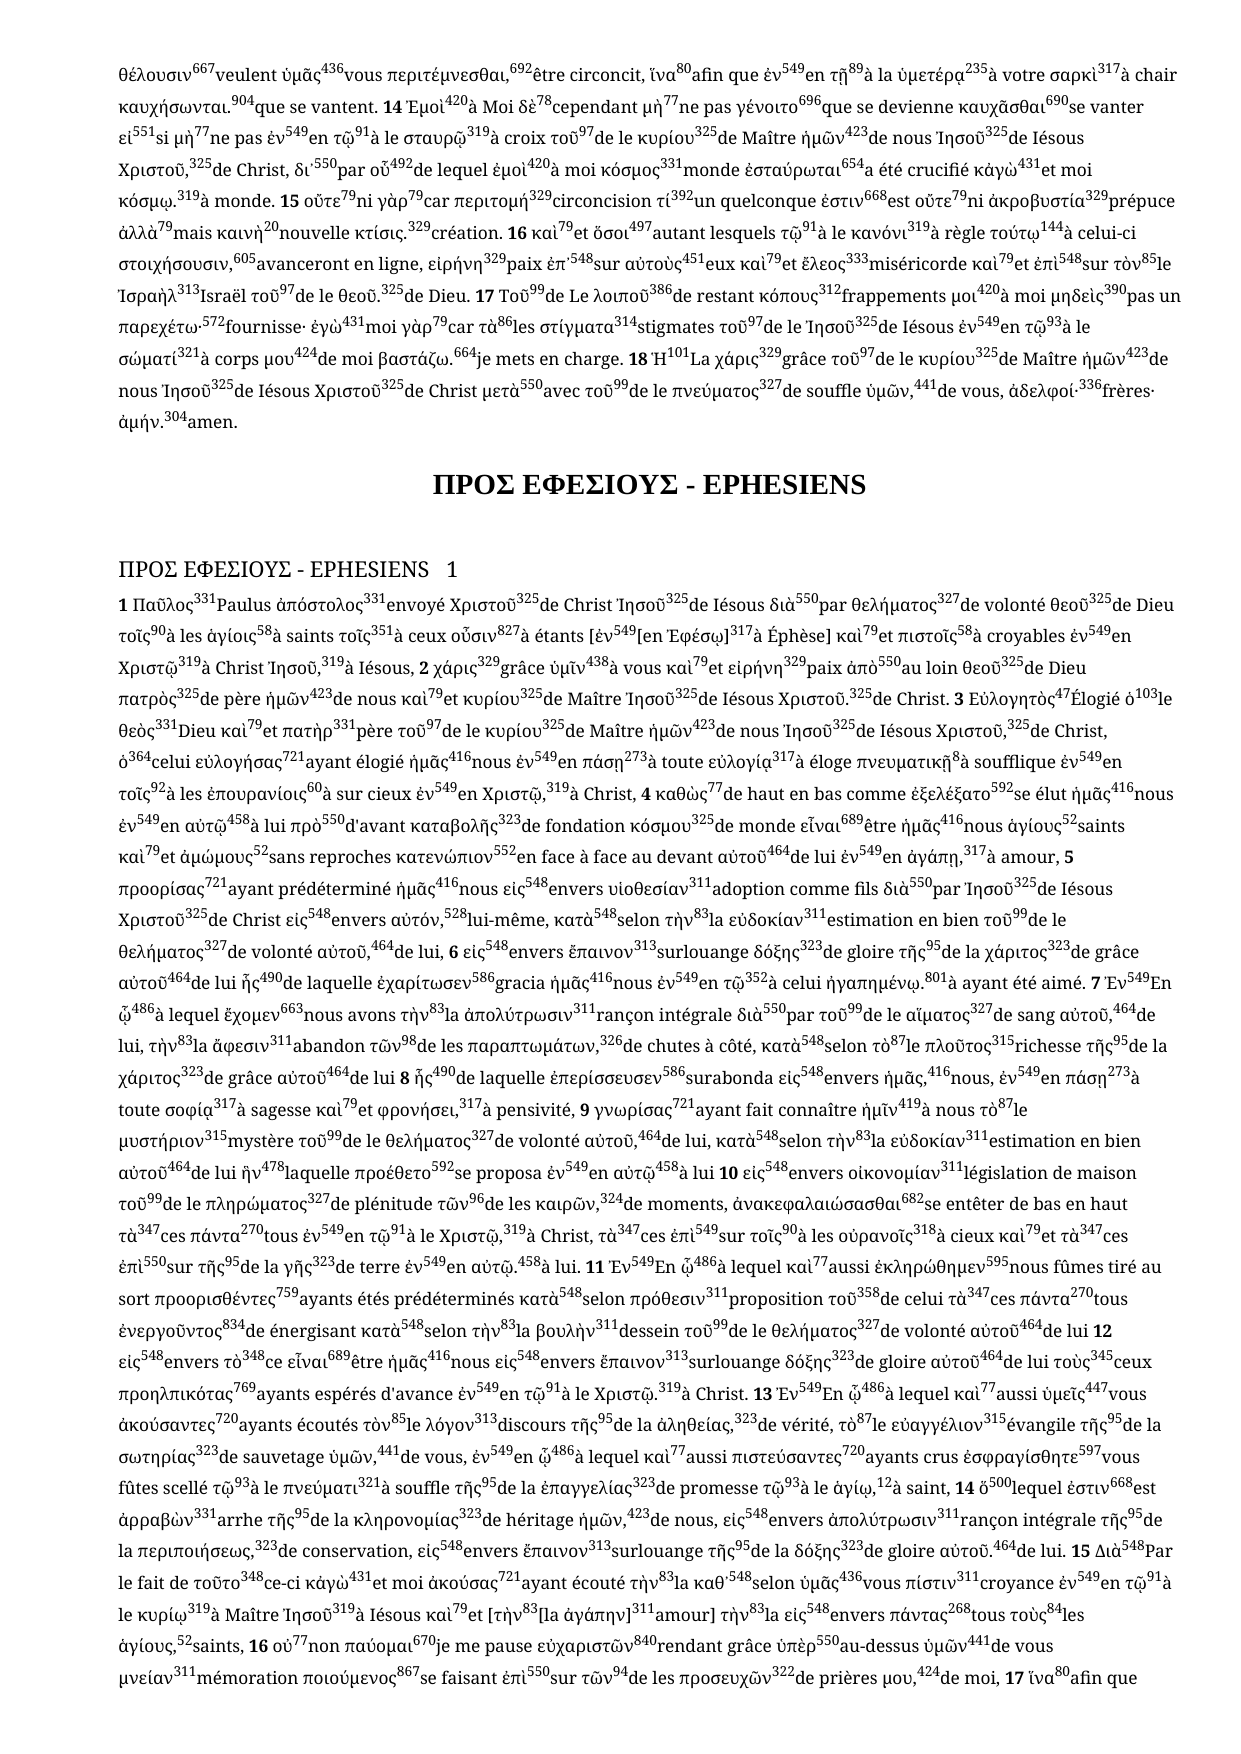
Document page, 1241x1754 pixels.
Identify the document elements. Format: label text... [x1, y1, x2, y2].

text ΠΡΟΣ ΕΦΕΣΙΟΥΣ - EPHESIENS 1 [118, 554, 1181, 584]
text 1 Παῦλος331Paulus ἀπόστολος331envoyé Χριστοῦ325de Christ Ἰησοῦ325de Iésous διὰ550par θελήματος327de volonté θεοῦ325de Dieu τοῖς90à les ἁγίοις58à saints τοῖς351à ceux οὖσιν827à étants [ἐν549[en Ἐφέσῳ]317à Éphèse] καὶ79et πιστοῖς58à croyables ἐν549en Χριστῷ319à Christ Ἰησοῦ,319à Iésous, 2 χάρις329grâce ὑμῖν438à vous καὶ79et εἰρήνη329paix ἀπὸ550au loin θεοῦ325de Dieu πατρὸς325de père ἡμῶν423de nous καὶ79et κυρίου325de Maître Ἰησοῦ325de Iésous Χριστοῦ.325de Christ. 3 Εὐλογητὸς47Élogié ὁ103le θεὸς331Dieu καὶ79et πατὴρ331père τοῦ97de le κυρίου325de Maître ἡμῶν423de nous Ἰησοῦ325de Iésous Χριστοῦ,325de Christ, ὁ364celui εὐλογήσας721ayant élogié ἡμᾶς416nous ἐν549en πάσῃ273à toute εὐλογίᾳ317à éloge πνευματικῇ8à soufflique ἐν549en τοῖς92à les ἐπουρανίοις60à sur cieux ἐν549en Χριστῷ,319à Christ, 4 καθὼς77de haut en bas comme ἐξελέξατο592se élut ἡμᾶς416nous ἐν549en αὐτῷ458à lui πρὸ550d'avant καταβολῆς323de fondation κόσμου325de monde εἶναι689être ἡμᾶς416nous ἁγίους52saints καὶ79et ἀμώμους52sans reproches κατενώπιον552en face à face au devant αὐτοῦ464de lui ἐν549en ἀγάπῃ,317à amour, 5 προορίσας721ayant prédéterminé ἡμᾶς416nous εἰς548envers υἱοθεσίαν311adoption comme fils διὰ550par Ἰησοῦ325de Iésous Χριστοῦ325de Christ εἰς548envers αὐτόν,528lui-même, κατὰ548selon τὴν83la εὐδοκίαν311estimation en bien τοῦ99de le θελήματος327de volonté αὐτοῦ,464de lui, 6 εἰς548envers ἔπαινον313surlouange δόξης323de gloire τῆς95de la χάριτος323de grâce αὐτοῦ464de lui ἧς490de laquelle ἐχαρίτωσεν586gracia ἡμᾶς416nous ἐν549en τῷ352à celui ἠγαπημένῳ.801à ayant été aimé. 7 Ἐν549En ᾧ486à lequel ἔχομεν663nous avons τὴν83la ἀπολύτρωσιν311rançon intégrale διὰ550par τοῦ99de le αἵματος327de sang αὐτοῦ,464de lui, τὴν83la ἄφεσιν311abandon τῶν98de les παραπτωμάτων,326de chutes à côté, κατὰ548selon τὸ87le πλοῦτος315richesse τῆς95de la χάριτος323de grâce αὐτοῦ464de lui 8 ἧς490de laquelle ἐπερίσσευσεν586surabonda εἰς548envers ἡμᾶς,416nous, ἐν549en πάσῃ273à toute σοφίᾳ317à sagesse καὶ79et φρονήσει,317à pensivité, 9 γνωρίσας721ayant fait connaître ἡμῖν419à nous τὸ87le μυστήριον315mystère τοῦ99de le θελήματος327de volonté αὐτοῦ,464de lui, κατὰ548selon τὴν83la εὐδοκίαν311estimation en bien αὐτοῦ464de lui ἣν478laquelle προέθετο592se proposa ἐν549en αὐτῷ458à lui 10 εἰς548envers οἰκονομίαν311législation de maison τοῦ99de le πληρώματος327de plénitude τῶν96de les καιρῶν,324de moments, ἀνακεφαλαιώσασθαι682se entêter de bas en haut τὰ347ces πάντα270tous ἐν549en τῷ91à le Χριστῷ,319à Christ, τὰ347ces ἐπὶ549sur τοῖς90à les οὐρανοῖς318à cieux καὶ79et τὰ347ces ἐπὶ550sur τῆς95de la γῆς323de terre ἐν549en αὐτῷ.458à lui. 11 Ἐν549En ᾧ486à lequel καὶ77aussi ἐκληρώθημεν595nous fûmes tiré au sort προορισθέντες759ayants étés prédéterminés κατὰ548selon πρόθεσιν311proposition τοῦ358de celui τὰ347ces πάντα270tous ἐνεργοῦντος834de énergisant κατὰ548selon τὴν83la βουλὴν311dessein τοῦ99de le θελήματος327de volonté αὐτοῦ464de lui 12 εἰς548envers τὸ348ce εἶναι689être ἡμᾶς416nous εἰς548envers ἔπαινον313surlouange δόξης323de gloire αὐτοῦ464de lui τοὺς345ceux προηλπικότας769ayants espérés d'avance ἐν549en τῷ91à le Χριστῷ.319à Christ. 13 Ἐν549En ᾧ486à lequel καὶ77aussi ὑμεῖς447vous ἀκούσαντες720ayants écoutés τὸν85le λόγον313discours τῆς95de la ἀληθείας,323de vérité, τὸ87le εὐαγγέλιον315évangile τῆς95de la σωτηρίας323de sauvetage ὑμῶν,441de vous, ἐν549en ᾧ486à lequel καὶ77aussi πιστεύσαντες720ayants crus ἐσφραγίσθητε597vous fûtes scellé τῷ93à le πνεύματι321à souffle τῆς95de la ἐπαγγελίας323de promesse τῷ93à le ἁγίῳ,12à saint, 14 ὅ500lequel ἐστιν668est ἀρραβὼν331arrhe τῆς95de la κληρονομίας323de héritage ἡμῶν,423de nous, εἰς548envers ἀπολύτρωσιν311rançon intégrale τῆς95de la περιποιήσεως,323de conservation, εἰς548envers ἔπαινον313surlouange τῆς95de la δόξης323de gloire αὐτοῦ.464de lui. 15 Διὰ548Par le fait de τοῦτο348ce-ci κἀγὼ431et moi ἀκούσας721ayant écouté τὴν83la καθ᾽548selon ὑμᾶς436vous πίστιν311croyance ἐν549en τῷ91à le κυρίῳ319à Maître Ἰησοῦ319à Iésous καὶ79et [τὴν83[la ἀγάπην]311amour] τὴν83la εἰς548envers πάντας268tous τοὺς84les ἁγίους,52saints, 16 οὐ77non παύομαι670je me pause εὐχαριστῶν840rendant grâce ὑπὲρ550au-dessus ὑμῶν441de vous μνείαν311mémoration ποιούμενος867se faisant ἐπὶ550sur τῶν94de les προσευχῶν322de prières μου,424de moi, 17 ἵνα80afin que ὁ103le θεὸς331Dieu τοῦ97de le κυρίου325de Maître ἡμῶν423de nous Ἰησοῦ325de Iésous Χριστοῦ,325de Christ, ὁ103le πατὴρ331père τῆς95de la δόξης,323de gloire, δώῃ899que donne ὑμῖν438à vous πνεῦμα315souffle σοφίας323de sagesse καὶ79et ἀποκαλύψεως323de découverte ἐν549en ἐπιγνώσει317à reconnaissance αὐτοῦ,464de lui, 18 πεφωτισμένους795ayants étés illuminés τοὺς84les ὀφθαλμοὺς312yeux τῆς95de la καρδίας323de coeur [ὑμῶν]441[de vous] εἰς548envers τὸ348ce εἰδέναι686avoir su ὑμᾶς436vous τίς408quelle ἐστιν668est ἡ101la ἐλπὶς329espérance τῆς95de la κλήσεως323de appellation αὐτοῦ,464de lui, τίς410quel ὁ103le πλοῦτος331richesse τῆς95de la δόξης323de gloire τῆς95de la κληρονομίας323de héritage αὐτοῦ464de lui ἐν549en τοῖς90à les ἁγίοις,58à saints, 19 καὶ79et τί412quel τὸ105le ὑπερβάλλον842hyperbolisant μέγεθος333grandeur τῆς95de la δυνάμεως323de puissance αὐτοῦ464de lui εἰς548envers ἡμᾶς416nous τοὺς345ceux πιστεύοντας821croyants κατὰ548selon τὴν83la ἐνέργειαν311énergie τοῦ99de le κράτους327de force τῆς95de la ἰσχύος323de ténacité αὐτοῦ.464de lui. 20 Ἣν478Laquelle ἐνήργηκεν642a énergisé ἐν549en τῷ91à le Χριστῷ319à Christ ἐγείρας721ayant éveillé αὐτὸν452lui ἐκ550hors νεκρῶν64de morts καὶ79et καθίσας721ayant assis ἐν549en δεξιᾷ57à droite αὐτοῦ464de lui ἐν549en τοῖς92à les ἐπουρανίοις60à sur cieux 21 ὑπεράνω552au-dessus du haut πάσης279de toute ἀρχῆς323de origine καὶ79et ἐξουσίας323de autorité καὶ79et δυνάμεως323de puissance καὶ79et κυριότητος323de maîtrise καὶ79et παντὸς283de tout ὀνόματος327de nom ὀνομαζομένου,887de étant nommé, οὐ77non μόνον77seulement ἐν549en τῷ91à le αἰῶνι319à ère τούτῳ144à celui-ci ἀλλὰ79mais καὶ77aussi ἐν549en τῷ352à celui μέλλοντι·828à imminant· 22 καὶ79et πάντα374tous ὑπέταξεν586subordonna ὑπὸ548sous τοὺς84les πόδας312pieds αὐτοῦ464de lui καὶ79et αὐτὸν452lui ἔδωκεν586donna κεφαλὴν311tête ὑπὲρ548au-dessus πάντα374tous τῇ89à la ἐκκλησίᾳ,317à église, 23 ἥτις496laquelle une quelconque ἐστὶν668est τὸ105le σῶμα333corps αὐτοῦ,464de lui, τὸ105le πλήρωμα333plénitude τοῦ358de celui τὰ347ces πάντα270tous ἐν549en πᾶσιν379à tous πληρουμένου.861de se faisant plénitude. [118, 589, 1181, 1689]
text 1 Ἀδελφοί,336Frères, ἐὰν80si le cas échéant καὶ77aussi προλημφθῇ911que soit pris à l'avance ἄνθρωπος331être humain ἔν549en τινι277à un quelconque παραπτώματι,321à chute à côté, ὑμεῖς447vous οἱ102les πνευματικοὶ70souffliques καταρτίζετε569ajustez complètement τὸν85le τοιοῦτον346tel ἐν549en πνεύματι321à souffle πραΰτητος,323de douceur, σκοπῶν840visant σεαυτὸν516toi-même μὴ80ne pas καὶ77aussi σὺ448toi πειρασθῇς.909que tu sois mis en tentation. 2 Ἀλλήλων504de Les uns les autres τὰ86les βάρη314poids βαστάζετε569mettez en charge καὶ79et οὕτως77ainsi ἀναπληρώσετε603vous élèverez à plénitude τὸν85le νόμον313loi τοῦ97de le Χριστοῦ.325de Christ. 3 εἰ80si γὰρ79car δοκεῖ668estime τις390un quelconque εἶναί689être τι392un quelconque μηδὲν392pas un ὤν,840étant, φρεναπατᾷ668appâte en émotion ἑαυτόν.528lui-même. 4 τὸ87le δὲ78cependant ἔργον315travail ἑαυτοῦ537de lui-même δοκιμαζέτω572éprouve ἕκαστος,390chacun, καὶ79et τότε77alors εἰς548envers ἑαυτὸν528lui-même μόνον77seulement τὸ87le καύχημα315vantardise ἕξει606aura καὶ79et οὐκ77non εἰς548envers τὸν85le ἕτερον·373autre-différent· 5 ἕκαστος390chacun γὰρ79car τὸ247le ἴδιον117en propre φορτίον315charge βαστάσει.606mettra en charge. 6 Κοινωνείτω572Communie δὲ78cependant ὁ364celui κατηχούμενος891étant catéchisé τὸν85le λόγον313discours τῷ352à celui κατηχοῦντι828à catéchisant ἐν549en πᾶσιν276à tous ἀγαθοῖς.60à bons. 7 Μὴ77Ne pas πλανᾶσθε,577soyez égarés, θεὸς331Dieu οὐ77non μυκτηρίζεται.680est nargué. ὃ482lequel γὰρ79car ἐὰν340si le cas échéant σπείρῃ921que sème ἄνθρωπος,331être humain, τοῦτο348ce-ci καὶ77aussi θερίσει·606moissonnera· 8 ὅτι80en ce que ὁ364celui σπείρων840semant εἰς548envers τὴν83la σάρκα311chair ἑαυτοῦ537de lui-même ἐκ550hors τῆς95de la σαρκὸς323de chair θερίσει606moissonnera φθοράν,311corruption, ὁ364celui δὲ78cependant σπείρων840semant εἰς548envers τὸ87le πνεῦμα315souffle ἐκ550hors τοῦ99de le πνεύματος327de souffle θερίσει606moissonnera ζωὴν311vie αἰώνιον.2éternelle. 9 τὸ87le δὲ78cependant καλὸν55beau ποιοῦντες839faisants μὴ77ne pas ἐγκακῶμεν,916que nous négligions au-dedans, καιρῷ319à moment γὰρ79car ἰδίῳ121à en propre θερίσομεν601nous moissonnerons μὴ77ne pas ἐκλυόμενοι.890étants défaillis. 10 Ἄρα77Par conséquent οὖν79donc ὡς80comme καιρὸν313moment ἔχομεν,663nous avons, ἐργαζώμεθα922que nous nous mettions au travail τὸ87le ἀγαθὸν55bon πρὸς548vers πάντας,372tous, μάλιστα77surtout δὲ78cependant πρὸς548vers τοὺς84les οἰκείους52membres de maisonnée τῆς95de la πίστεως.323de croyance. 11 Ἴδετε553Voyez πηλίκοις166à combien grands ὑμῖν438à vous γράμμασιν320à lettres ἔγραψα582je graphai τῇ89à la ἐμῇ222à mienne χειρί.317à main. 12 Ὅσοι497Autant lesquels θέλουσιν667veulent εὐπροσωπῆσαι681faire bien de face ἐν549en σαρκί,317à chair, οὗτοι363ceux-ci ἀναγκάζουσιν667contraignent ὑμᾶς436vous περιτέμνεσθαι,692être circoncit, μόνον77seulement ἵνα80afin que τῷ91à le σταυρῷ319à croix τοῦ97de le Χριστοῦ325de Christ Ἰησοῦ325de Iésous μὴ77ne pas διώκωνται.931que soient poursuivi. 13 οὐδὲ79non cependant γὰρ79car οἱ363ceux περιτετμημένοι812ayants étés circoncits αὐτοὶ468eux νόμον313loi φυλάσσουσιν667gardiennent ἀλλὰ79mais θέλουσιν667veulent ὑμᾶς436vous περιτέμνεσθαι,692être circoncit, ἵνα80afin que ἐν549en τῇ89à la ὑμετέρᾳ235à votre σαρκὶ317à chair καυχήσωνται.904que se vantent. 14 Ἐμοὶ420à Moi δὲ78cependant μὴ77ne pas γένοιτο696que se devienne καυχᾶσθαι690se vanter εἰ551si μὴ77ne pas ἐν549en τῷ91à le σταυρῷ319à croix τοῦ97de le κυρίου325de Maître ἡμῶν423de nous Ἰησοῦ325de Iésous Χριστοῦ,325de Christ, δι᾽550par οὗ492de lequel ἐμοὶ420à moi κόσμος331monde ἐσταύρωται654a été crucifié κἀγὼ431et moi κόσμῳ.319à monde. 15 οὔτε79ni γὰρ79car περιτομή329circoncision τί392un quelconque ἐστιν668est οὔτε79ni ἀκροβυστία329prépuce ἀλλὰ79mais καινὴ20nouvelle κτίσις.329création. 16 καὶ79et ὅσοι497autant lesquels τῷ91à le κανόνι319à règle τούτῳ144à celui-ci στοιχήσουσιν,605avanceront en ligne, εἰρήνη329paix ἐπ᾽548sur αὐτοὺς451eux καὶ79et ἔλεος333miséricorde καὶ79et ἐπὶ548sur τὸν85le Ἰσραὴλ313Israël τοῦ97de le θεοῦ.325de Dieu. 17 Τοῦ99de Le λοιποῦ386de restant κόπους312frappements μοι420à moi μηδεὶς390pas un παρεχέτω·572fournisse· ἐγὼ431moi γὰρ79car τὰ86les στίγματα314stigmates τοῦ97de le Ἰησοῦ325de Iésous ἐν549en τῷ93à le σώματί321à corps μου424de moi βαστάζω.664je mets en charge. 18 Ἡ101La χάρις329grâce τοῦ97de le κυρίου325de Maître ἡμῶν423de nous Ἰησοῦ325de Iésous Χριστοῦ325de Christ μετὰ550avec τοῦ99de le πνεύματος327de souffle ὑμῶν,441de vous, ἀδελφοί·336frères· ἀμήν.304amen. [118, 59, 1181, 434]
subtitle ΠΡΟΣ ΕΦΕΣΙΟΥΣ - EPHESIENS [118, 467, 1181, 501]
